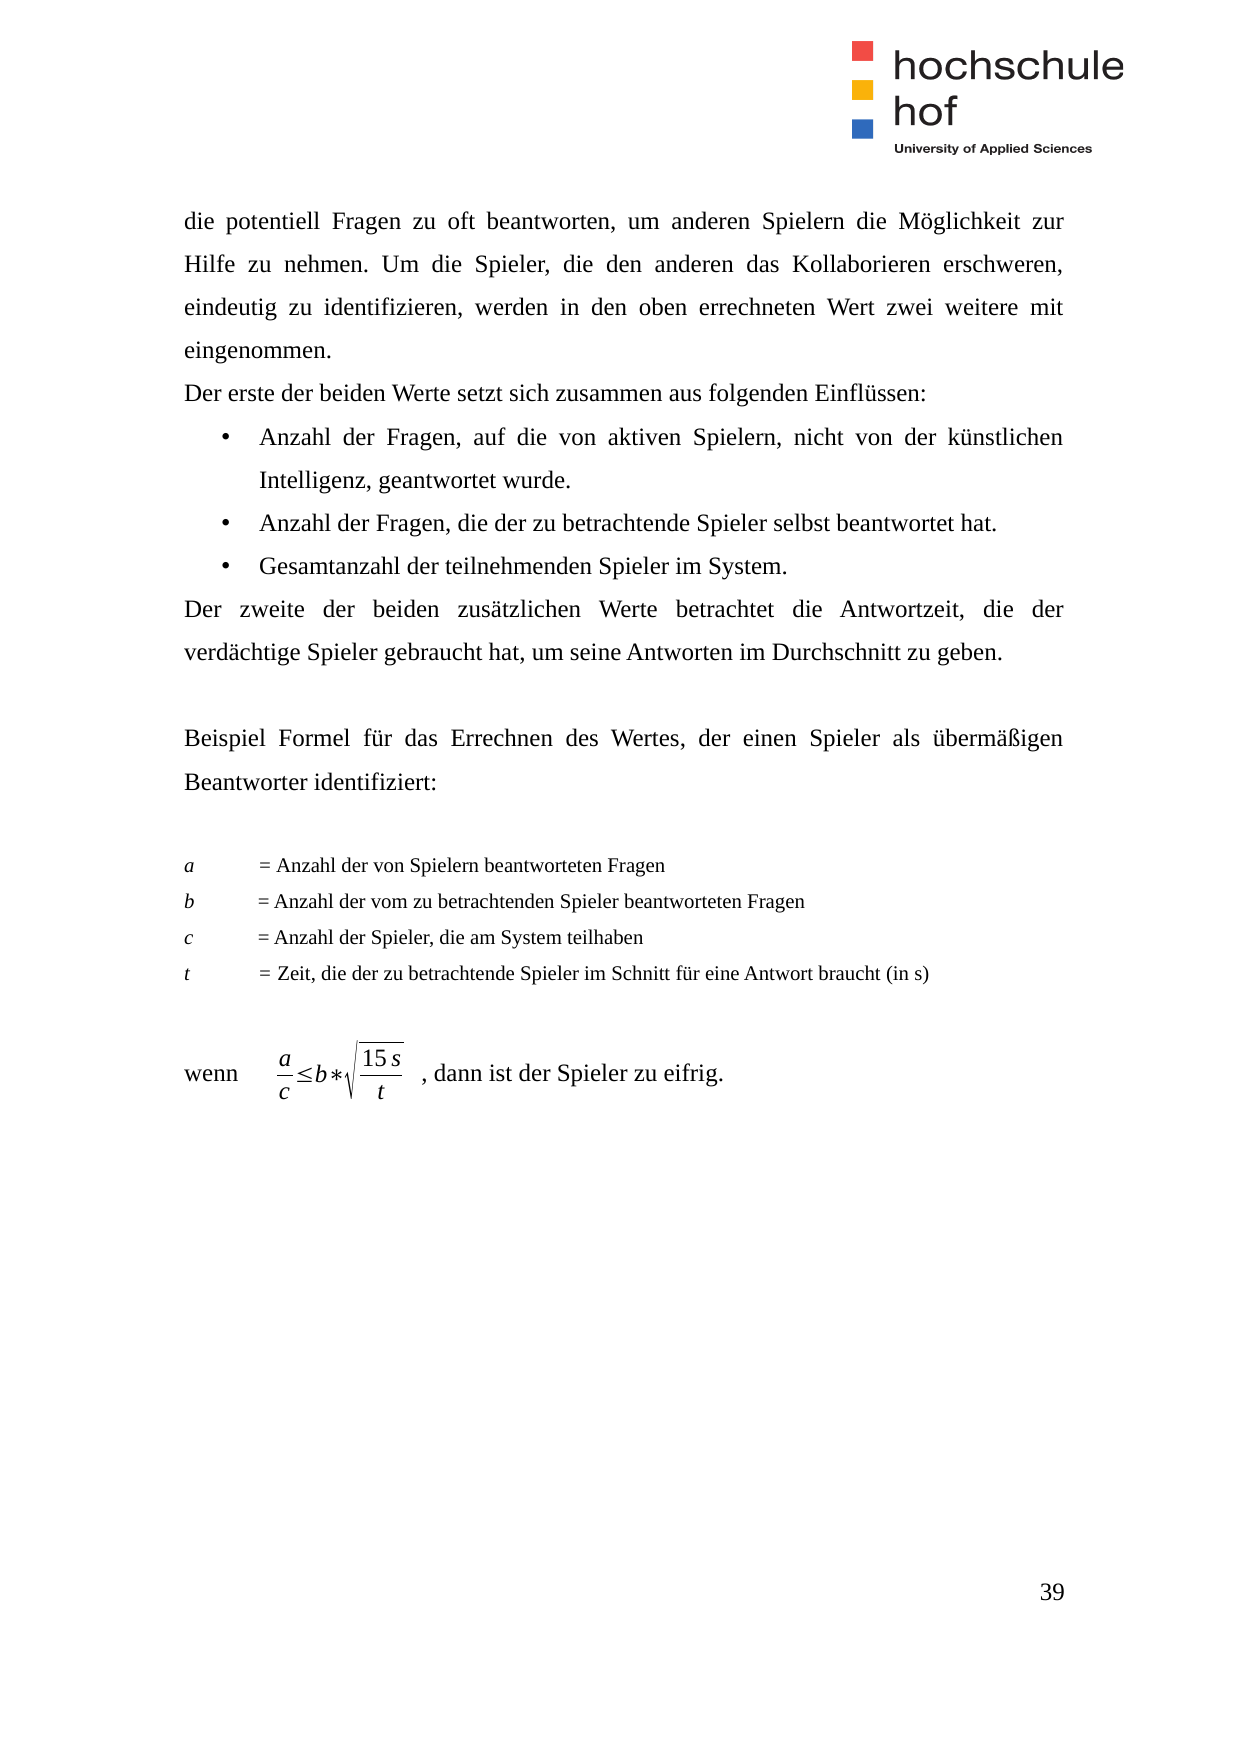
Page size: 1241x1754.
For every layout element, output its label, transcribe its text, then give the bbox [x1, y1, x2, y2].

text b = Anzahl der vom zu betrachtenden Spieler beantworteten Fragen [184, 889, 1064, 913]
list Gesamtanzahl der teilnehmenden Spieler im System. [221, 551, 1064, 580]
text Der erste der beiden Werte setzt sich zusammen aus folgenden Einflüssen: [184, 378, 1064, 407]
picture [852, 41, 1124, 155]
list Anzahl der Fragen, die der zu betrachtende Spieler selbst beantwortet hat. [221, 508, 1064, 537]
text a = Anzahl der von Spielern beantworteten Fragen [184, 853, 1064, 877]
list Anzahl der Fragen, auf die von aktiven Spielern, nicht von der künstlichen Intelligenz, geantwortet wurde. [221, 422, 1064, 493]
text die potentiell Fragen zu oft beantworten, um anderen Spielern die Möglichkeit zur Hilfe zu nehmen. Um die Spieler, die den anderen das Kollaborieren erschweren, eindeutig zu identifizieren, werden in den oben errechneten Wert zwei weitere mit eingenommen. [184, 206, 1064, 364]
text Beispiel Formel für das Errechnen des Wertes, der einen Spieler als übermäßigen Beantworter identifiziert: [184, 723, 1064, 795]
text c = Anzahl der Spieler, die am System teilhaben [184, 925, 1064, 949]
text wenn , dann ist der Spieler zu eifrig. [184, 1040, 1064, 1104]
text Der zweite der beiden zusätzlichen Werte betrachtet die Antwortzeit, die der verdächtige Spieler gebraucht hat, um seine Antworten im Durchschnitt zu geben. [184, 594, 1064, 666]
text t = Zeit, die der zu betrachtende Spieler im Schnitt für eine Antwort braucht (in s) [184, 961, 1064, 985]
